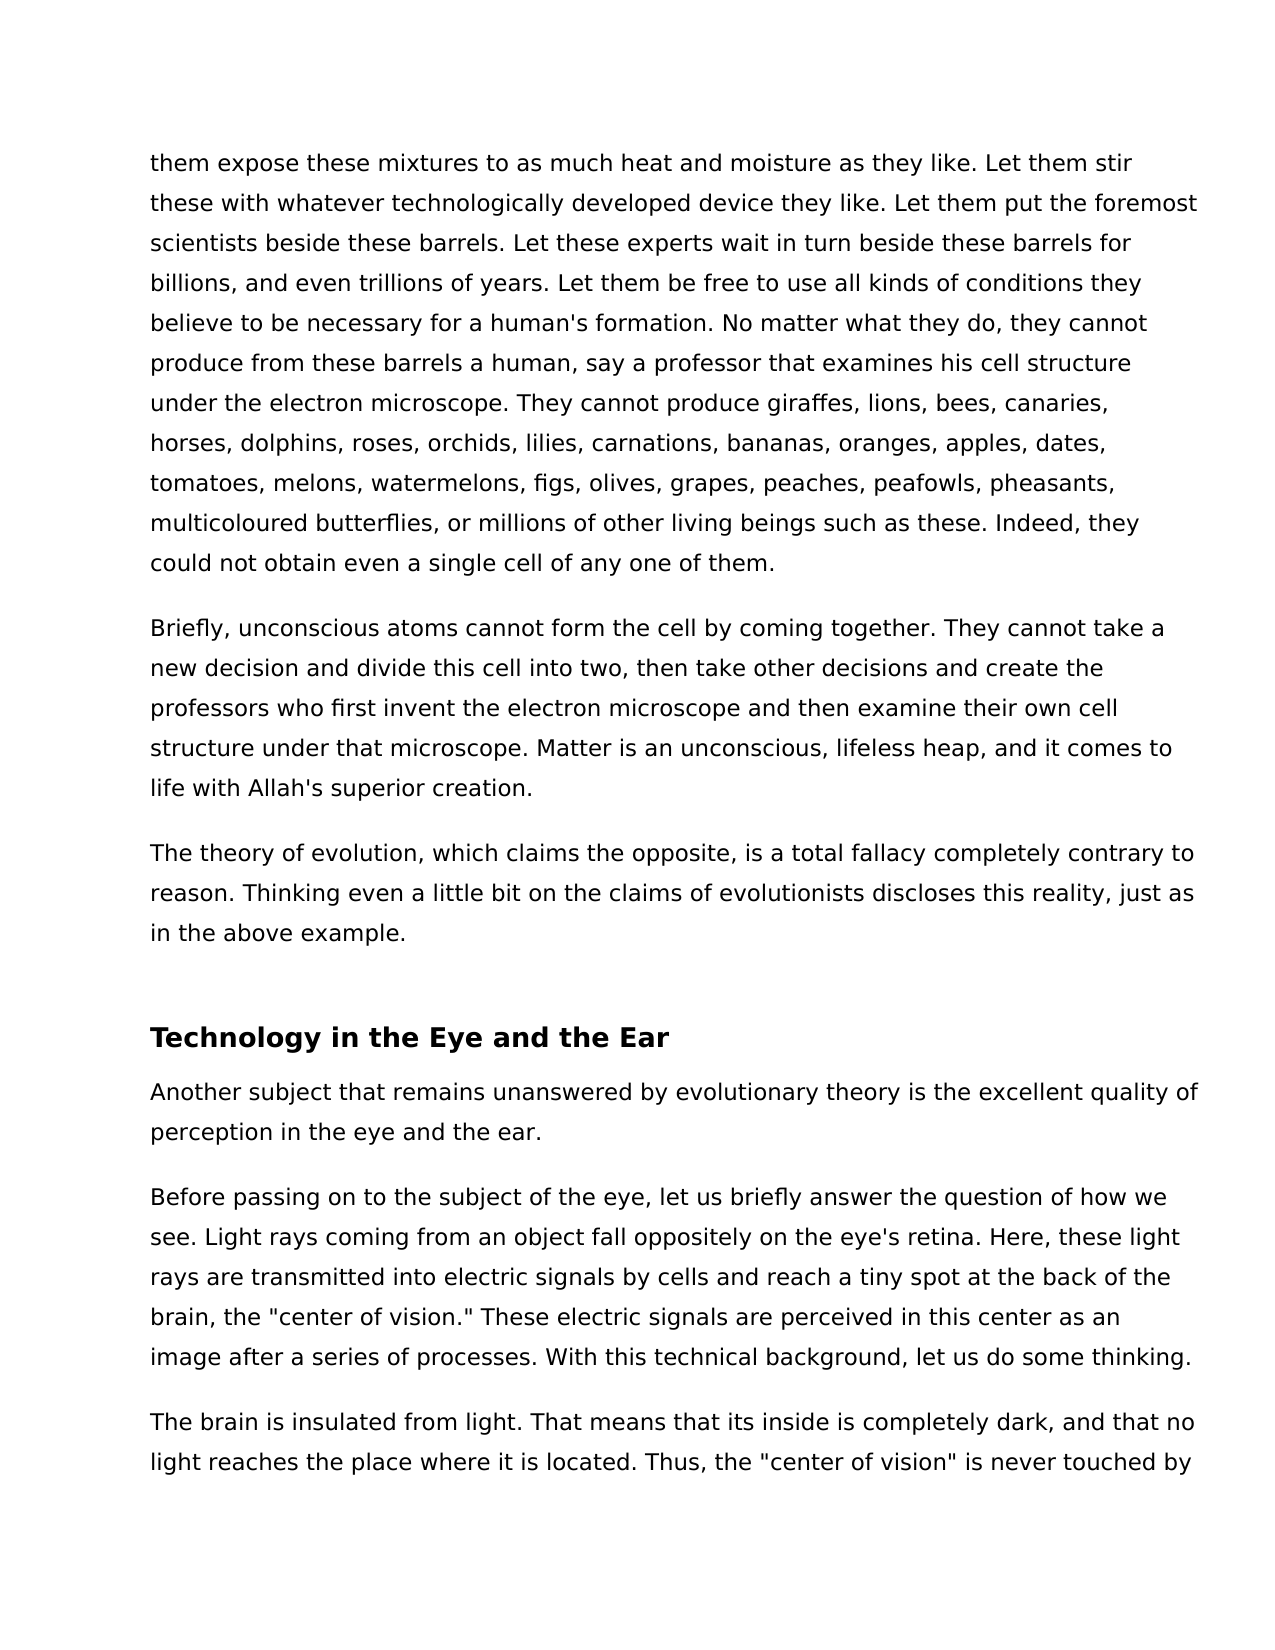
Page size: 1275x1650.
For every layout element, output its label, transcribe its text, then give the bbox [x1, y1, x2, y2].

text Another subject that remains unanswered by evolutionary theory is the excellent quality of perception in the eye and the ear. [150, 1079, 1200, 1146]
subtitle Technology in the Eye and the Ear [150, 1022, 1200, 1054]
text Briefly, unconscious atoms cannot form the cell by coming together. They cannot take a new decision and divide this cell into two, then take other decisions and create the professors who first invent the electron microscope and then examine their own cell structure under that microscope. Matter is an unconscious, lifeless heap, and it comes to life with Allah's superior creation. [150, 615, 1200, 802]
text The theory of evolution, which claims the opposite, is a total fallacy completely contrary to reason. Thinking even a little bit on the claims of evolutionists discloses this reality, just as in the above example. [150, 840, 1200, 947]
text Before passing on to the subject of the eye, let us briefly answer the question of how we see. Light rays coming from an object fall oppositely on the eye's retina. Here, these light rays are transmitted into electric signals by cells and reach a tiny spot at the back of the brain, the "center of vision." These electric signals are perceived in this center as an image after a series of processes. With this technical background, let us do some thinking. [150, 1184, 1200, 1371]
text The brain is insulated from light. That means that its inside is completely dark, and that no light reaches the place where it is located. Thus, the "center of vision" is never touched by [150, 1409, 1200, 1476]
text them expose these mixtures to as much heat and moisture as they like. Let them stir these with whatever technologically developed device they like. Let them put the foremost scientists beside these barrels. Let these experts wait in turn beside these barrels for billions, and even trillions of years. Let them be free to use all kinds of conditions they believe to be necessary for a human's formation. No matter what they do, they cannot produce from these barrels a human, say a professor that examines his cell structure under the electron microscope. They cannot produce giraffes, lions, bees, canaries, horses, dolphins, roses, orchids, lilies, carnations, bananas, oranges, apples, dates, tomatoes, melons, watermelons, figs, olives, grapes, peaches, peafowls, pheasants, multicoloured butterflies, or millions of other living beings such as these. Indeed, they could not obtain even a single cell of any one of them. [150, 150, 1200, 577]
